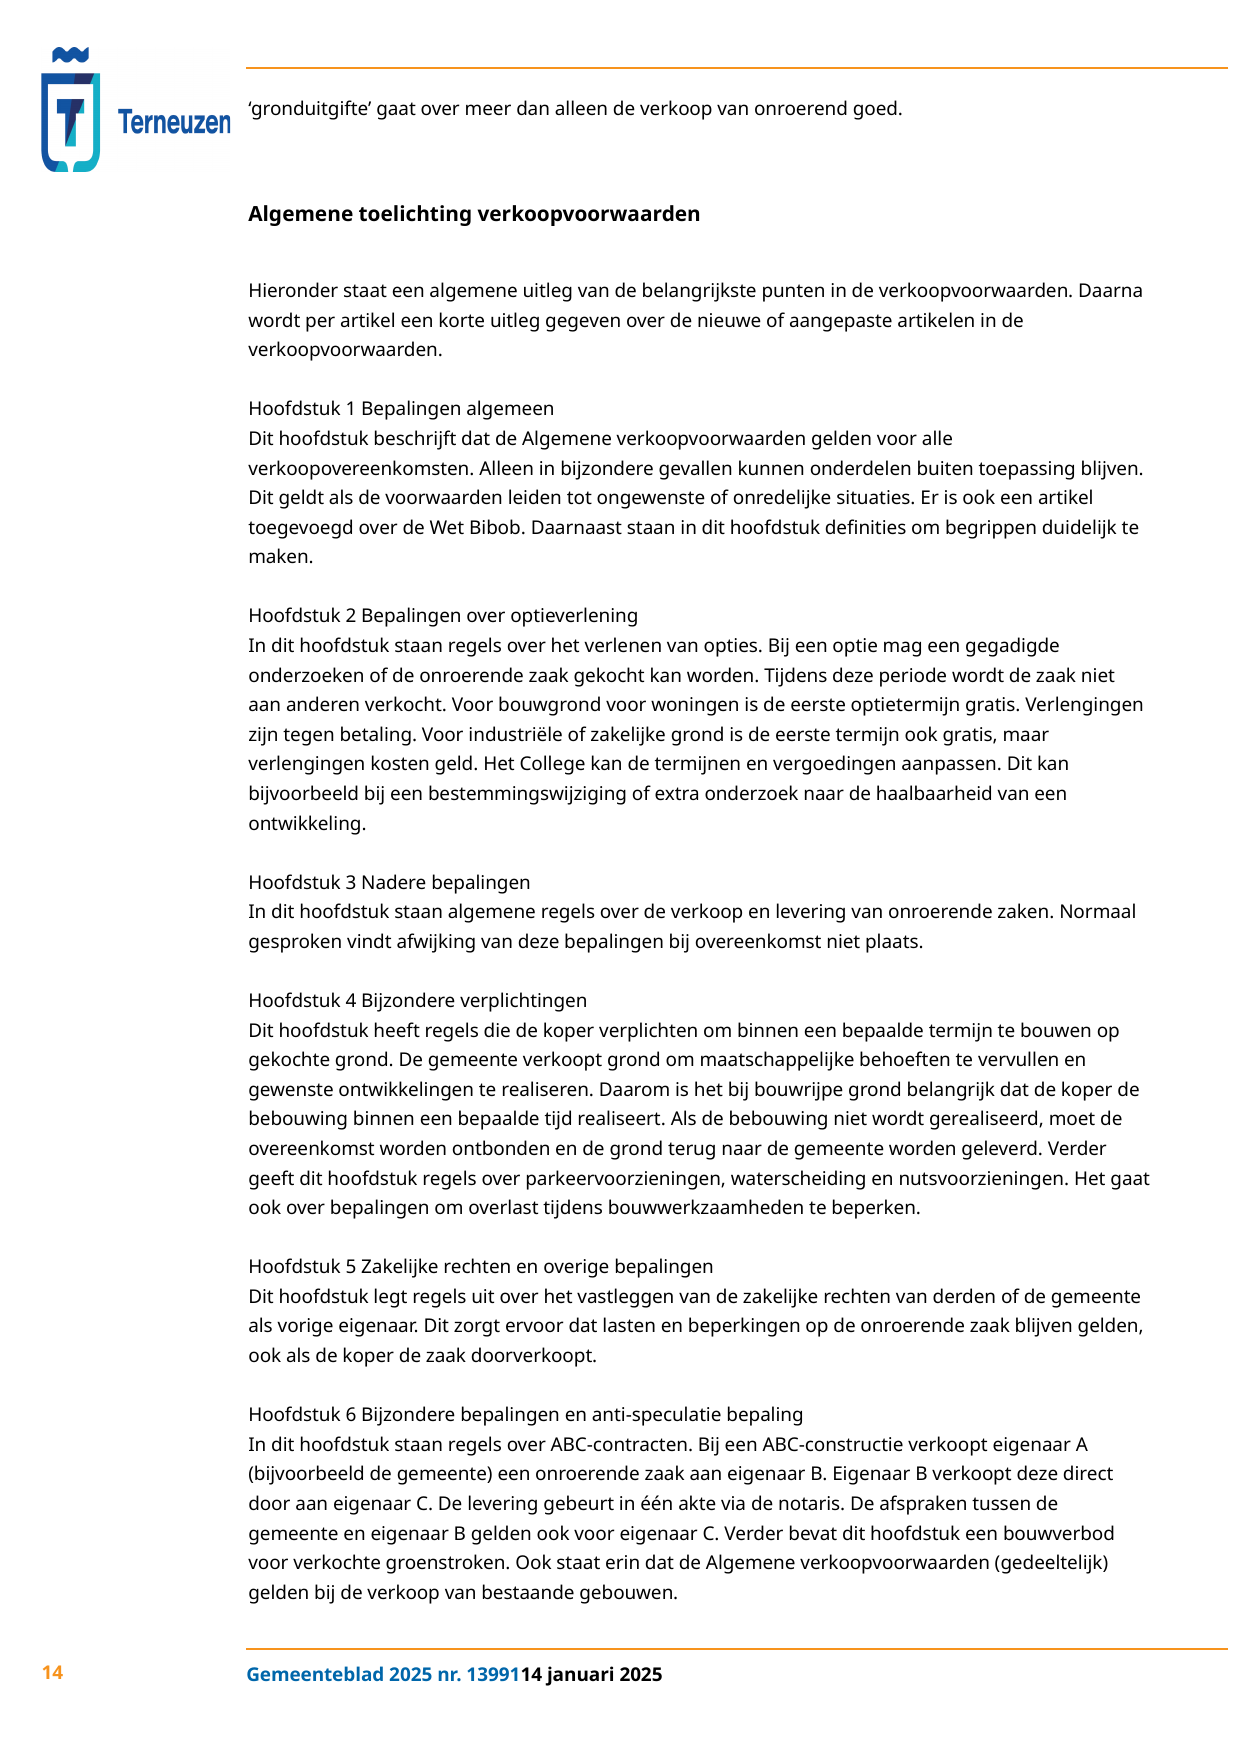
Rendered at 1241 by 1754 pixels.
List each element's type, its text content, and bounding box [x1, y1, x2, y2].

text ‘gronduitgifte’ gaat over meer dan alleen de verkoop van onroerend goed. [248, 95, 1152, 121]
text Dit hoofdstuk beschrijft dat de Algemene verkoopvoorwaarden gelden voor alle verkoopovereenkomsten. Alleen in bijzondere gevallen kunnen onderdelen buiten toepassing blijven. Dit geldt als de voorwaarden leiden tot ongewenste of onredelijke situaties. Er is ook een artikel toegevoegd over de Wet Bibob. Daarnaast staan in dit hoofdstuk definities om begrippen duidelijk te maken. [248, 425, 1152, 569]
text Hoofdstuk 6 Bijzondere bepalingen en anti-speculatie bepaling [248, 1401, 1152, 1427]
text Hoofdstuk 3 Nadere bepalingen [248, 869, 1152, 895]
text In dit hoofdstuk staan regels over het verlenen van opties. Bij een optie mag een gegadigde onderzoeken of de onroerende zaak gekocht kan worden. Tijdens deze periode wordt de zaak niet aan anderen verkocht. Voor bouwgrond voor woningen is de eerste optietermijn gratis. Verlengingen zijn tegen betaling. Voor industriële of zakelijke grond is de eerste termijn ook gratis, maar verlengingen kosten geld. Het College kan de termijnen en vergoedingen aanpassen. Dit kan bijvoorbeeld bij een bestemmingswijziging of extra onderzoek naar de haalbaarheid van een ontwikkeling. [248, 632, 1152, 836]
text Hoofdstuk 2 Bepalingen over optieverlening [248, 603, 1152, 628]
text Hieronder staat een algemene uitleg van de belangrijkste punten in de verkoopvoorwaarden. Daarna wordt per artikel een korte uitleg gegeven over de nieuwe of aangepaste artikelen in de verkoopvoorwaarden. [248, 277, 1152, 362]
picture [41, 47, 231, 172]
text In dit hoofdstuk staan algemene regels over de verkoop en levering van onroerende zaken. Normaal gesproken vindt afwijking van deze bepalingen bij overeenkomst niet plaats. [248, 898, 1152, 954]
text Hoofdstuk 5 Zakelijke rechten en overige bepalingen [248, 1253, 1152, 1279]
text Dit hoofdstuk legt regels uit over het vastleggen van de zakelijke rechten van derden of de gemeente als vorige eigenaar. Dit zorgt ervoor dat lasten en beperkingen op de onroerende zaak blijven gelden, ook als de koper de zaak doorverkoopt. [248, 1283, 1152, 1368]
text Dit hoofdstuk heeft regels die de koper verplichten om binnen een bepaalde termijn te bouwen op gekochte grond. De gemeente verkoopt grond om maatschappelijke behoeften te vervullen en gewenste ontwikkelingen te realiseren. Daarom is het bij bouwrijpe grond belangrijk dat de koper de bebouwing binnen een bepaalde tijd realiseert. Als de bebouwing niet wordt gerealiseerd, moet de overeenkomst worden ontbonden en de grond terug naar de gemeente worden geleverd. Verder geeft dit hoofdstuk regels over parkeervoorzieningen, waterscheiding en nutsvoorzieningen. Het gaat ook over bepalingen om overlast tijdens bouwwerkzaamheden te beperken. [248, 1017, 1152, 1220]
text In dit hoofdstuk staan regels over ABC-contracten. Bij een ABC-constructie verkoopt eigenaar A (bijvoorbeeld de gemeente) een onroerende zaak aan eigenaar B. Eigenaar B verkoopt deze direct door aan eigenaar C. De levering gebeurt in één akte via de notaris. De afspraken tussen de gemeente en eigenaar B gelden ook voor eigenaar C. Verder bevat dit hoofdstuk een bouwverbod voor verkochte groenstroken. Ook staat erin dat de Algemene verkoopvoorwaarden (gedeeltelijk) gelden bij de verkoop van bestaande gebouwen. [248, 1431, 1152, 1605]
text Hoofdstuk 4 Bijzondere verplichtingen [248, 987, 1152, 1013]
text Hoofdstuk 1 Bepalingen algemeen [248, 396, 1152, 421]
text Algemene toelichting verkoopvoorwaarden [248, 199, 1152, 228]
